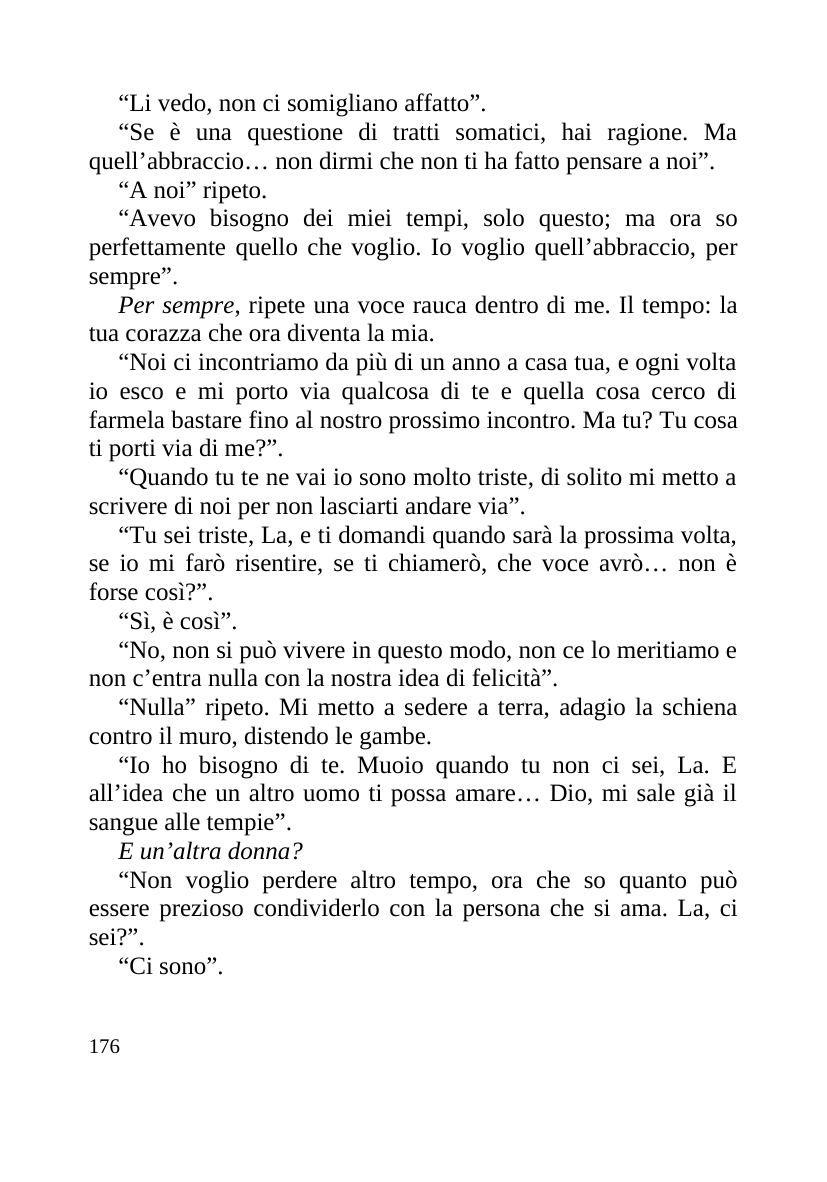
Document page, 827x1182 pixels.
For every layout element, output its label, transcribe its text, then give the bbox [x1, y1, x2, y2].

text “Noi ci incontriamo da più di un anno a casa tua, e ogni volta io esco e mi porto via qualcosa di te e quella cosa cerco di farmela bastare fino al nostro prossimo incontro. Ma tu? Tu cosa ti porti via di me?”. [88, 347, 738, 462]
text “Quando tu te ne vai io sono molto triste, di solito mi metto a scrivere di noi per non lasciarti andare via”. [88, 462, 738, 520]
text “Nulla” ripeto. Mi metto a sedere a terra, adagio la schiena contro il muro, distendo le gambe. [88, 692, 738, 750]
text Per sempre, ripete una voce rauca dentro di me. Il tempo: la tua corazza che ora diventa la mia. [88, 290, 738, 347]
text “Non voglio perdere altro tempo, ora che so quanto può essere prezioso condividerlo con la persona che si ama. La, ci sei?”. [88, 865, 738, 951]
text “Li vedo, non ci somigliano affatto”. [88, 88, 738, 117]
text “Sì, è così”. [88, 606, 738, 635]
text “A noi” ripeto. [88, 175, 738, 203]
text “Se è una questione di tratti somatici, hai ragione. Ma quell’abbraccio… non dirmi che non ti ha fatto pensare a noi”. [88, 117, 738, 175]
text “Io ho bisogno di te. Muoio quando tu non ci sei, La. E all’idea che un altro uomo ti possa amare… Dio, mi sale già il sangue alle tempie”. [88, 750, 738, 836]
text “Avevo bisogno dei miei tempi, solo questo; ma ora so perfettamente quello che voglio. Io voglio quell’abbraccio, per sempre”. [88, 203, 738, 290]
text E un’altra donna? [88, 836, 738, 865]
text “No, non si può vivere in questo modo, non ce lo meritiamo e non c’entra nulla con la nostra idea di felicità”. [88, 635, 738, 692]
text “Tu sei triste, La, e ti domandi quando sarà la prossima volta, se io mi farò risentire, se ti chiamerò, che voce avrò… non è forse così?”. [88, 520, 738, 606]
text “Ci sono”. [88, 951, 738, 980]
